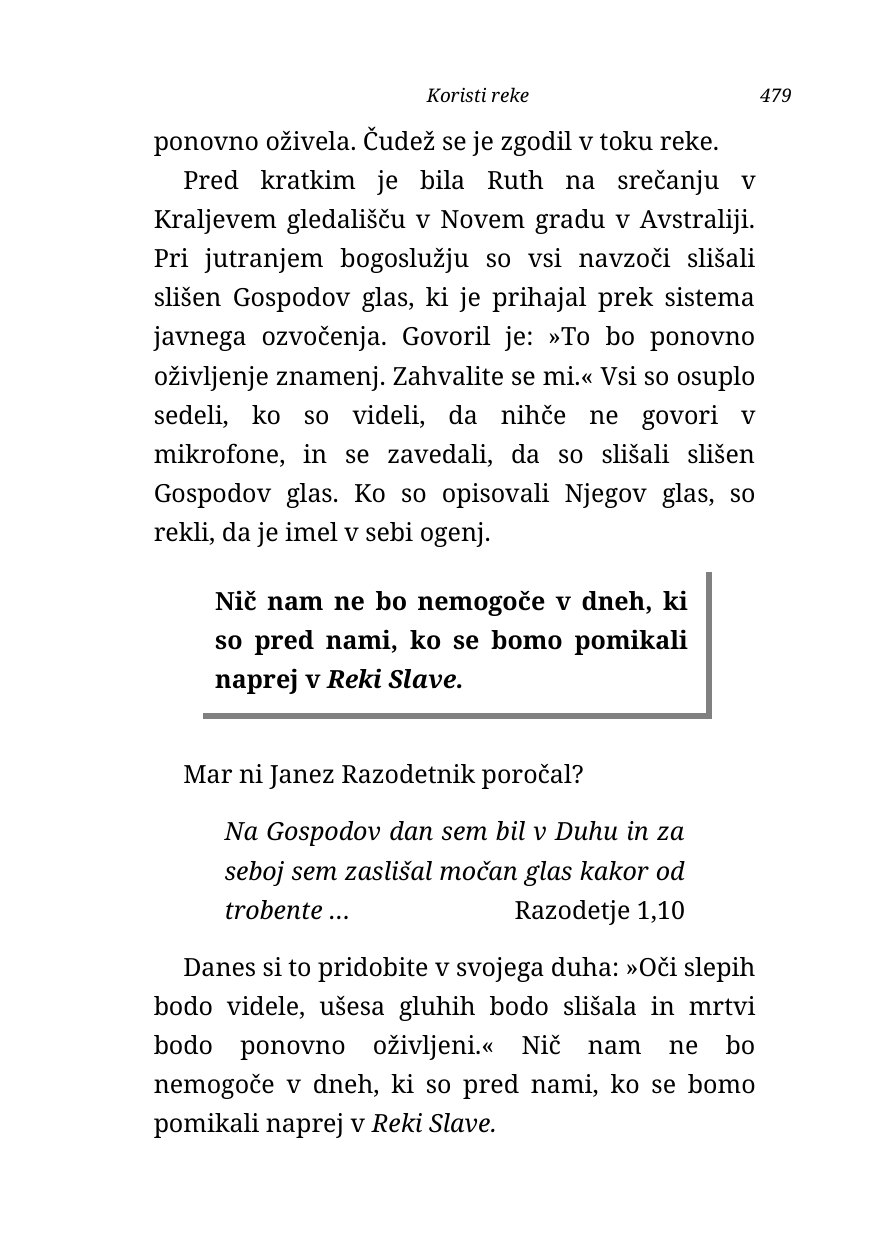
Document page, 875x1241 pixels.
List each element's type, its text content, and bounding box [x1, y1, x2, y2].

text Nič nam ne bo nemogoče v dneh, ki so pred nami, ko se bomo pomikali naprej v Reki Slave. [197, 566, 706, 714]
text Na Gospodov dan sem bil v Duhu in za seboj sem zaslišal močan glas kakor od trobente … Razodetje 1,10 [224, 814, 685, 926]
text Mar ni Janez Razodetnik poročal? [153, 757, 756, 791]
text Danes si to pridobite v svojega duha: »Oči slepih bodo videle, ušesa gluhih bodo slišala in mrtvi bodo ponovno oživljeni.« Nič nam ne bo nemogoče v dneh, ki so pred nami, ko se bomo pomikali naprej v Reki Slave. [153, 949, 756, 1140]
text ponovno oživela. Čudež se je zgodil v toku reke. [153, 123, 756, 157]
text Pred kratkim je bila Ruth na srečanju v Kraljevem gledališču v Novem gradu v Avstraliji. Pri jutranjem bogoslužju so vsi navzoči slišali slišen Gospodov glas, ki je prihajal prek sistema javnega ozvočenja. Govoril je: »To bo ponovno oživljenje znamenj. Zahvalite se mi.« Vsi so osuplo sedeli, ko so videli, da nihče ne govori v mikrofone, in se zavedali, da so slišali slišen Gospodov glas. Ko so opisovali Njegov glas, so rekli, da je imel v sebi ogenj. [153, 162, 756, 549]
